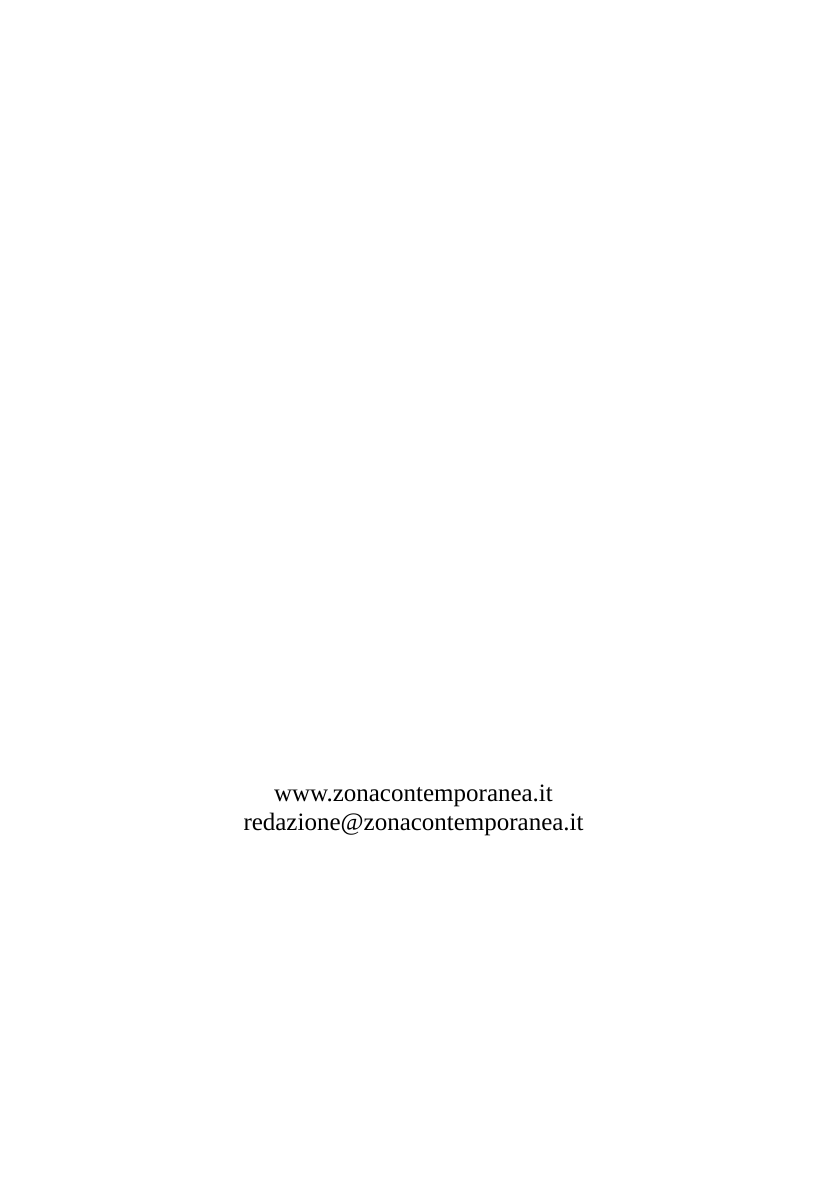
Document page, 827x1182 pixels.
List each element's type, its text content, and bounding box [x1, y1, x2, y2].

text www.zonacontemporanea.it [88, 778, 738, 807]
text redazione@zonacontemporanea.it [88, 807, 738, 836]
